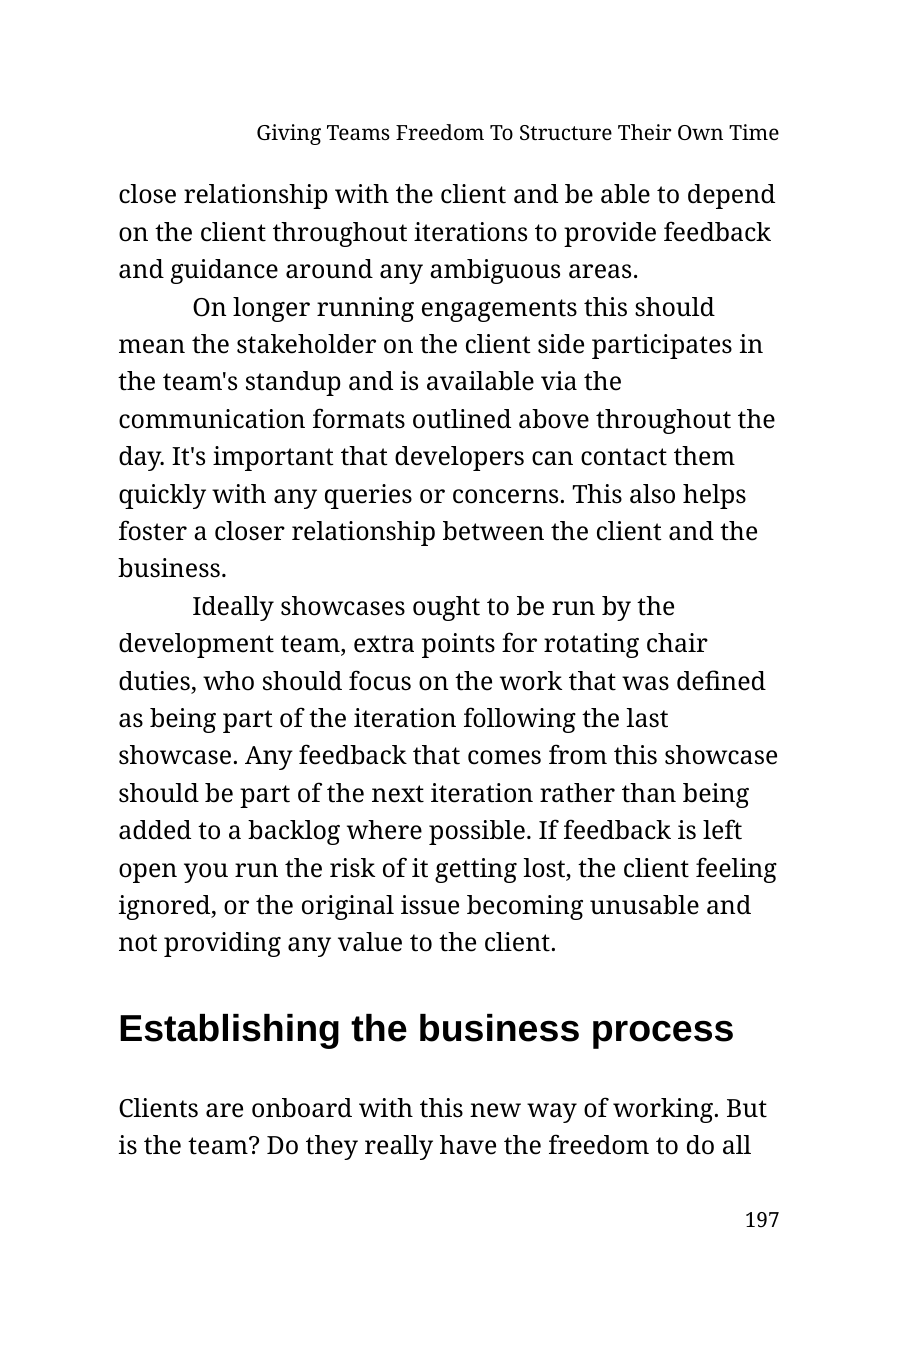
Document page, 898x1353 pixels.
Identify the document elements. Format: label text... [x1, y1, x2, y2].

text Ideally showcases ought to be run by the development team, extra points for rotating chair duties, who should focus on the work that was defined as being part of the iteration following the last showcase. Any feedback that comes from this showcase should be part of the next iteration rather than being added to a backlog where possible. If feedback is left open you run the risk of it getting lost, the client feeling ignored, or the original issue becoming unusable and not providing any value to the client. [118, 588, 779, 959]
text On longer running engagements this should mean the stakeholder on the client side participates in the team's standup and is available via the communication formats outlined above throughout the day. It's important that developers can contact them quickly with any queries or concerns. This also helps foster a closer relationship between the client and the business. [118, 289, 779, 585]
text close relationship with the client and be able to depend on the client throughout iterations to provide feedback and guidance around any ambiguous areas. [118, 177, 779, 286]
text Clients are onboard with this new way of working. But is the team? Do they really have the freedom to do all [118, 1091, 779, 1162]
subtitle Establishing the business process [118, 1006, 779, 1049]
